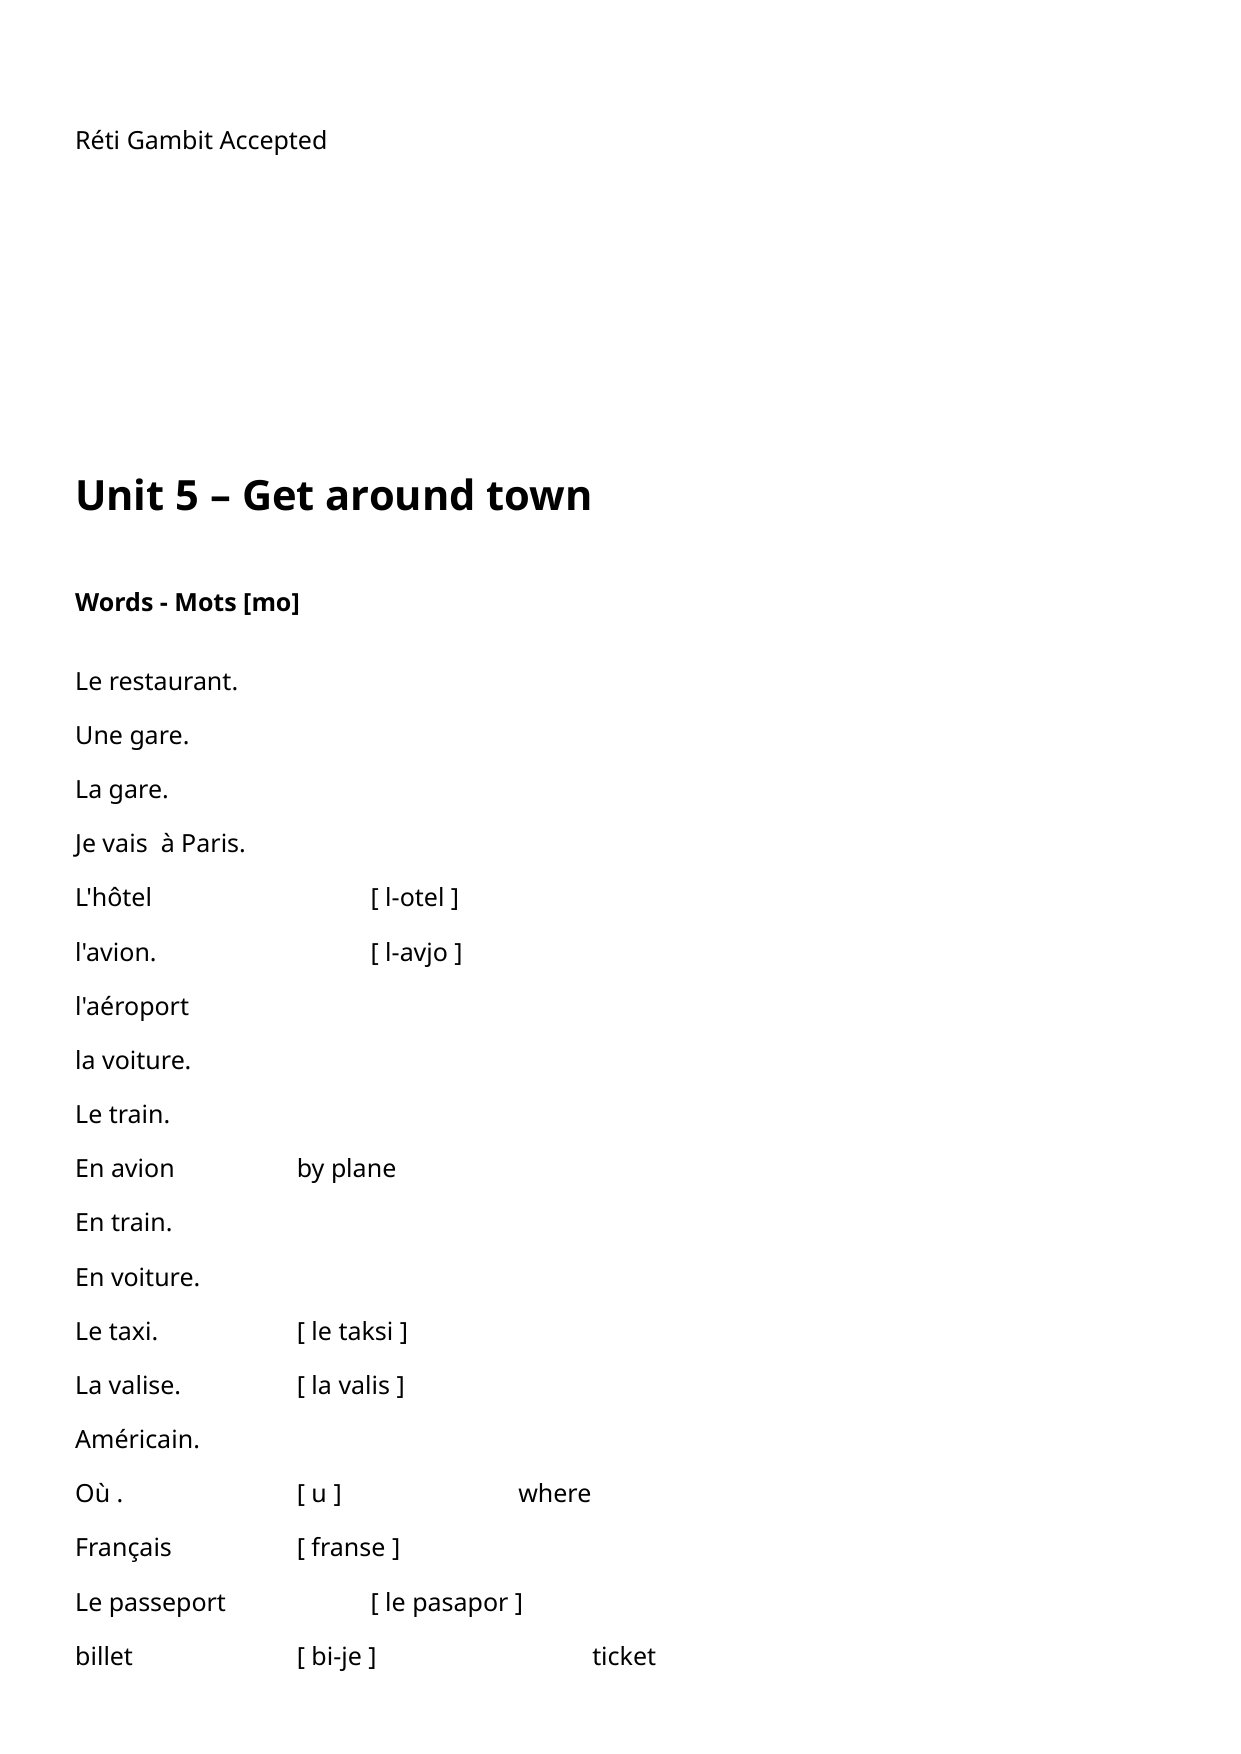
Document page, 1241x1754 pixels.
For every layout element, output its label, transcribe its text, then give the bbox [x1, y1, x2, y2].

text la voiture. [75, 1043, 1165, 1077]
text Français [ franse ] [75, 1530, 1165, 1564]
text Américain. [75, 1422, 1165, 1456]
text billet [ bi-je ] ticket [75, 1638, 1165, 1672]
text Une gare. [75, 718, 1165, 752]
text L'hôtel [ l-otel ] [75, 880, 1165, 914]
text Je vais à Paris. [75, 826, 1165, 860]
text Le passeport [ le pasapor ] [75, 1584, 1165, 1618]
text La valise. [ la valis ] [75, 1368, 1165, 1402]
text Réti Gambit Accepted [75, 123, 1165, 157]
text l'avion. [ l-avjo ] [75, 934, 1165, 968]
text Le train. [75, 1097, 1165, 1131]
text Où . [ u ] where [75, 1476, 1165, 1510]
subtitle Unit 5 – Get around town [75, 465, 1165, 522]
text l'aéroport [75, 988, 1165, 1022]
text Le taxi. [ le taksi ] [75, 1313, 1165, 1347]
text En avion by plane [75, 1151, 1165, 1185]
text Words - Mots [mo] Le restaurant. [75, 585, 1165, 697]
text En voiture. [75, 1259, 1165, 1293]
text En train. [75, 1205, 1165, 1239]
text La gare. [75, 772, 1165, 806]
